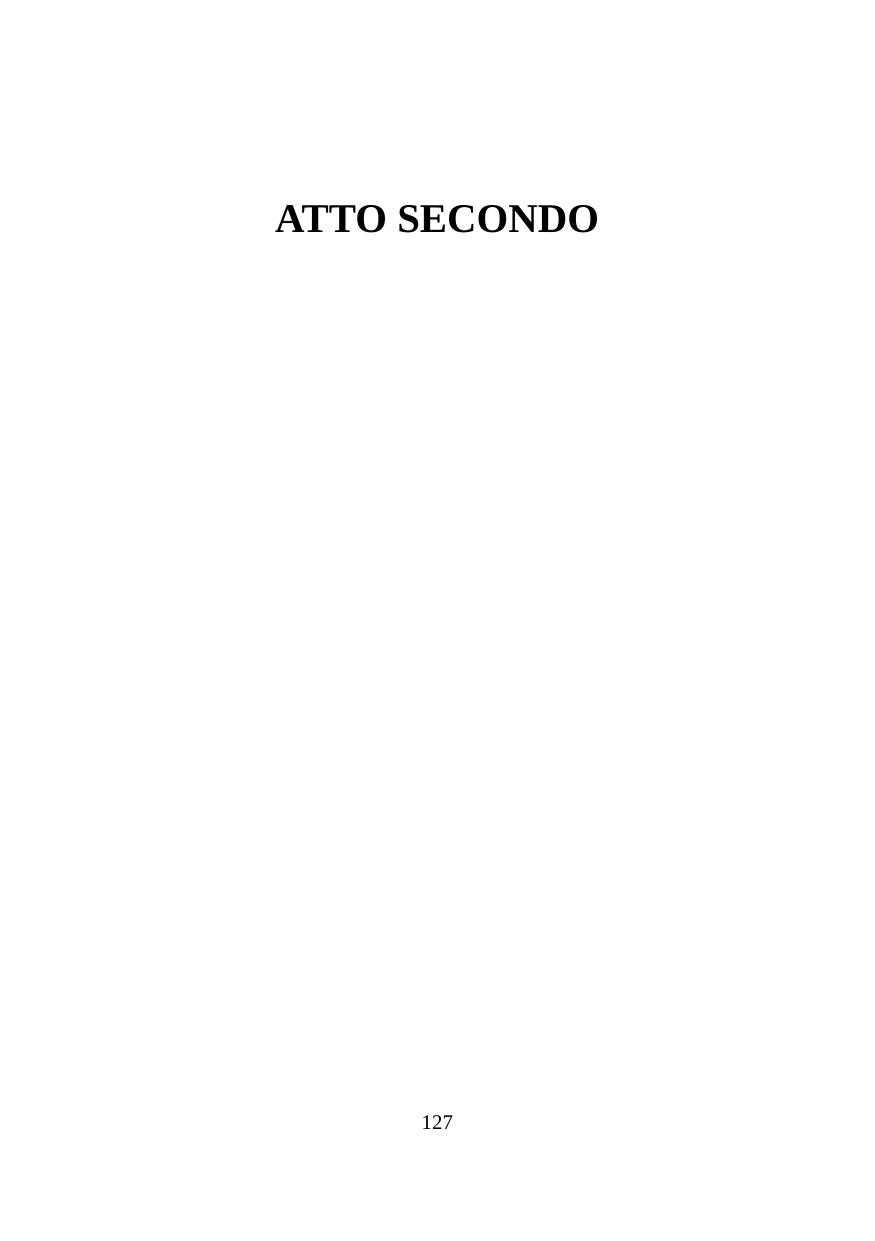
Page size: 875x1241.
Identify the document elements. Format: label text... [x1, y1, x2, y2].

subtitle ATTO SECONDO [106, 195, 768, 242]
